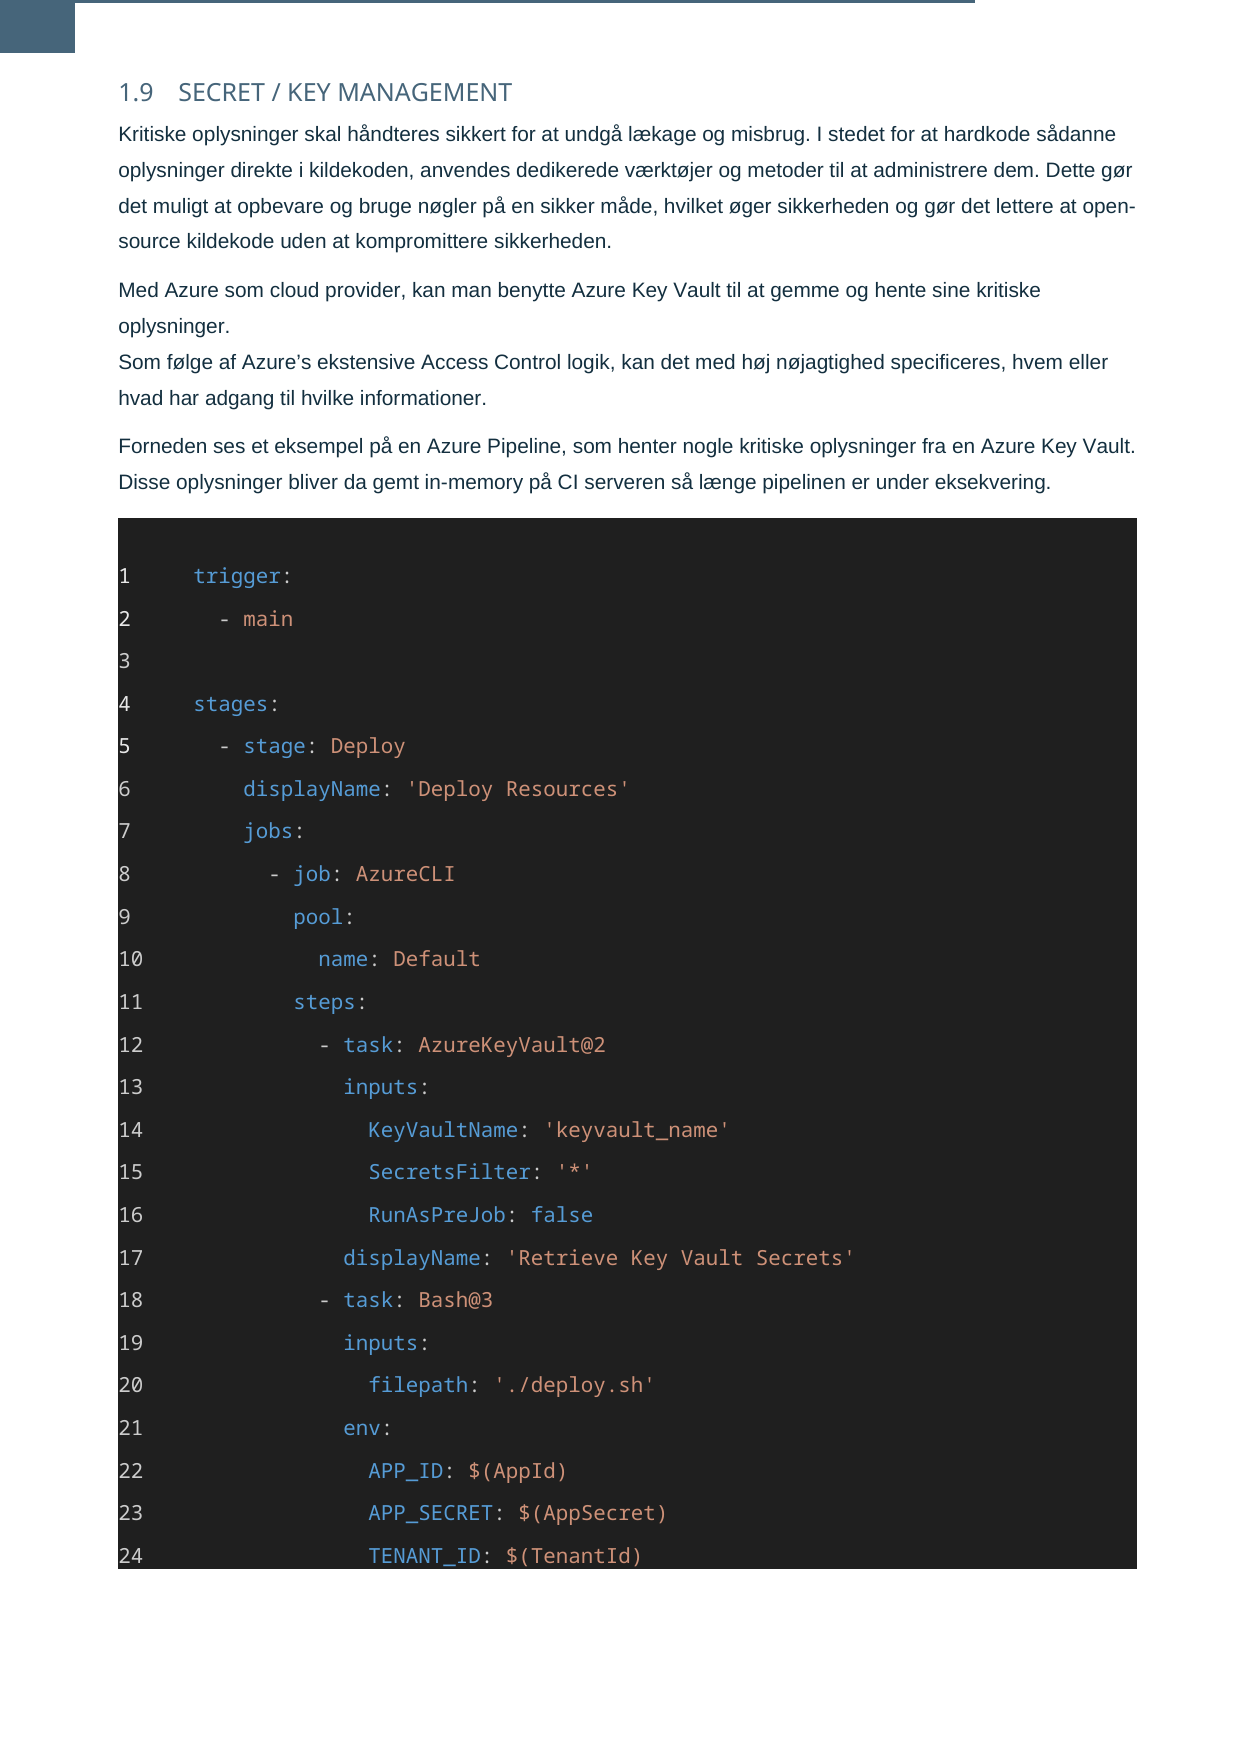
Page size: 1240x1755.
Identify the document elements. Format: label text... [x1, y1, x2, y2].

text 19 inputs: [118, 1328, 1137, 1356]
text 1 trigger: [118, 561, 1137, 589]
text 20 filepath: './deploy.sh' [118, 1371, 1137, 1399]
subtitle Secret / Key Management [118, 75, 1137, 109]
text 7 jobs: [118, 817, 1137, 845]
text 4 stages: [118, 689, 1137, 717]
text 16 RunAsPreJob: false [118, 1200, 1137, 1228]
text 9 pool: [118, 902, 1137, 930]
text Med Azure som cloud provider, kan man benytte Azure Key Vault til at gemme og hente sine kritiske oplysninger. Som følge af Azure’s ekstensive Access Control logik, kan det med høj nøjagtighed specificeres, hvem eller hvad har adgang til hvilke informationer. [118, 278, 1137, 409]
text 5 - stage: Deploy [118, 731, 1137, 760]
text 3 [118, 646, 1137, 675]
text Forneden ses et eksempel på en Azure Pipeline, som henter nogle kritiske oplysninger fra en Azure Key Vault. Disse oplysninger bliver da gemt in-memory på CI serveren så længe pipelinen er under eksekvering. [118, 434, 1137, 494]
text 13 inputs: [118, 1072, 1137, 1101]
text 2 - main [118, 604, 1137, 632]
text 8 - job: AzureCLI [118, 859, 1137, 888]
text 23 APP_SECRET: $(AppSecret) [118, 1498, 1137, 1527]
text 11 steps: [118, 987, 1137, 1016]
text 24 TENANT_ID: $(TenantId) [118, 1541, 1137, 1569]
text 18 - task: Bash@3 [118, 1285, 1137, 1314]
text Kritiske oplysninger skal håndteres sikkert for at undgå lækage og misbrug. I stedet for at hardkode sådanne oplysninger direkte i kildekoden, anvendes dedikerede værktøjer og metoder til at administrere dem. Dette gør det muligt at opbevare og bruge nøgler på en sikker måde, hvilket øger sikkerheden og gør det lettere at open-source kildekode uden at kompromittere sikkerheden. [118, 122, 1137, 253]
text 10 name: Default [118, 944, 1137, 973]
text 21 env: [118, 1413, 1137, 1442]
text 14 KeyVaultName: 'keyvault_name' [118, 1115, 1137, 1143]
text 17 displayName: 'Retrieve Key Vault Secrets' [118, 1243, 1137, 1271]
text 12 - task: AzureKeyVault@2 [118, 1030, 1137, 1058]
text 6 displayName: 'Deploy Resources' [118, 774, 1137, 802]
text 22 APP_ID: $(AppId) [118, 1456, 1137, 1484]
text 15 SecretsFilter: '*' [118, 1157, 1137, 1186]
